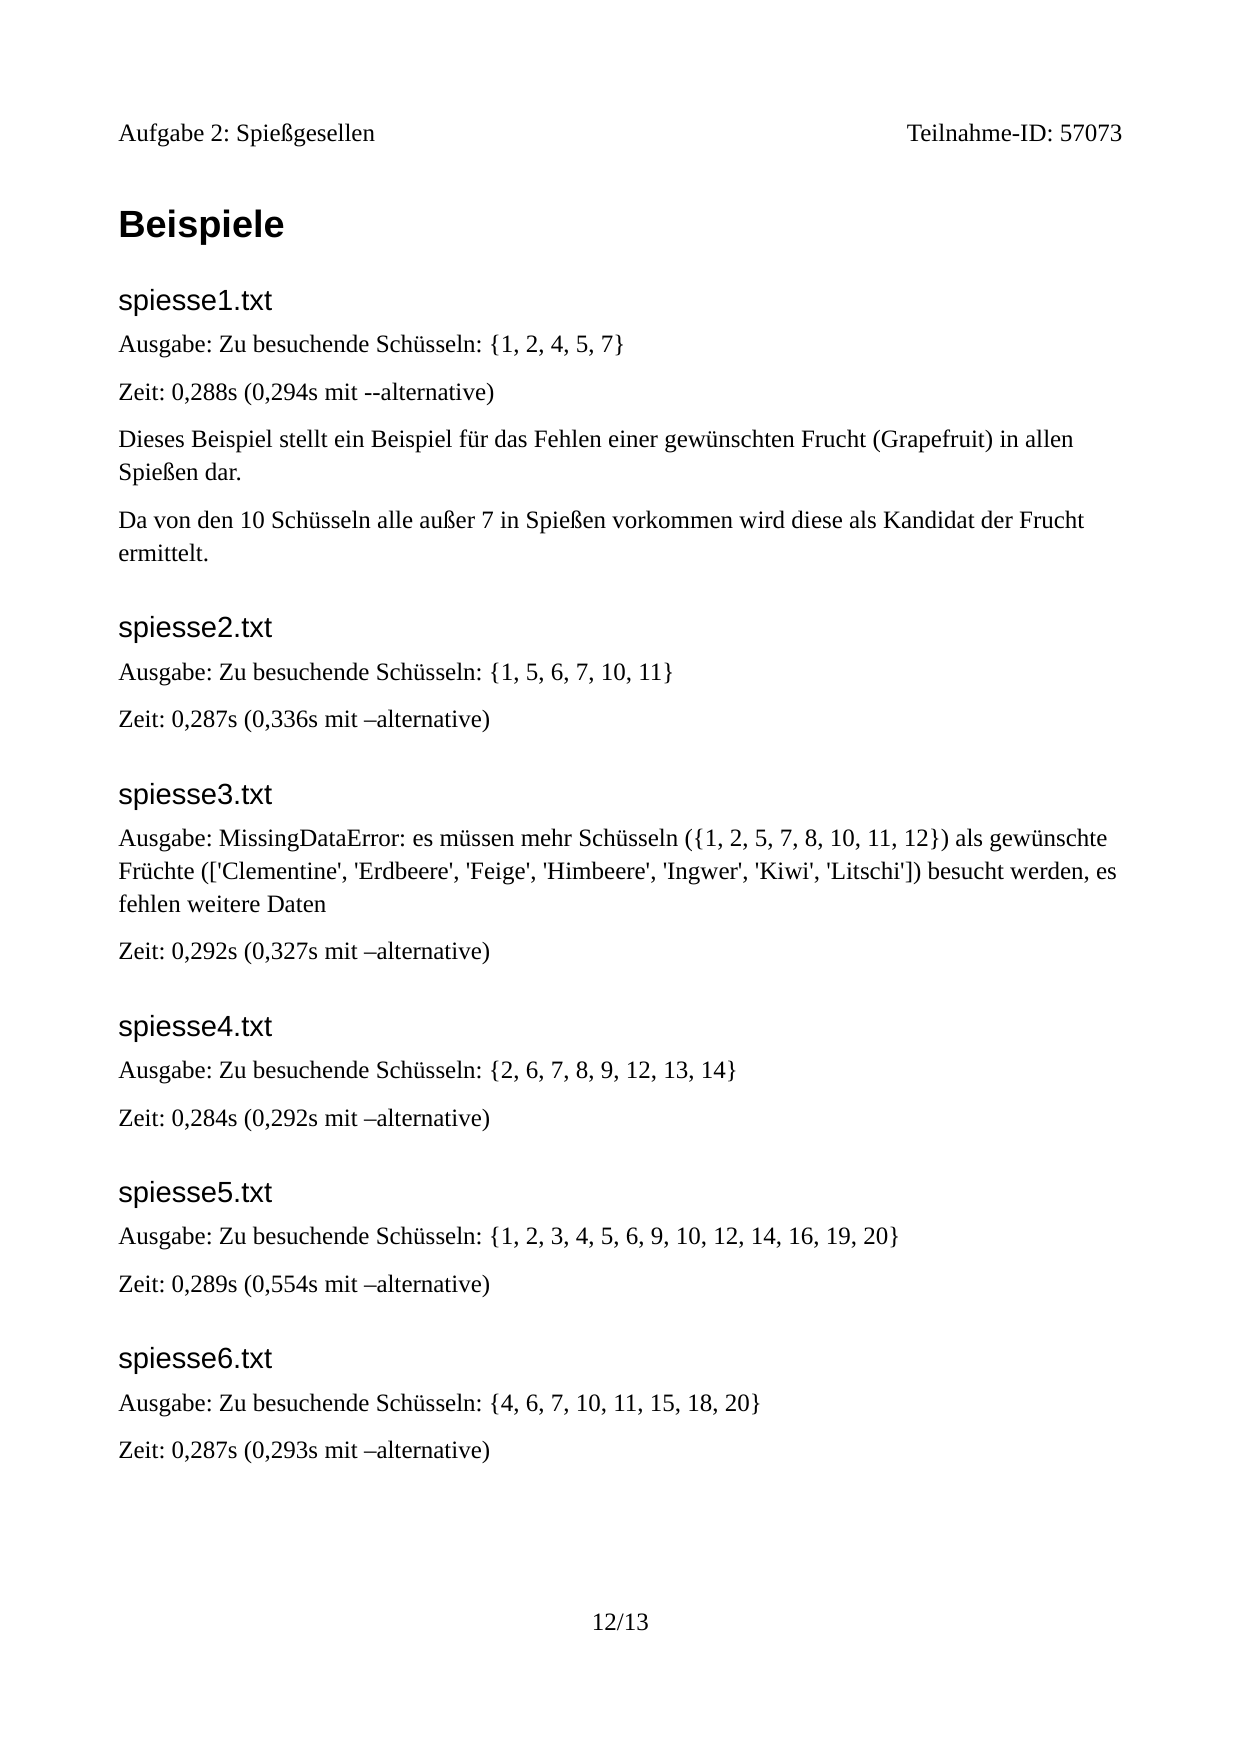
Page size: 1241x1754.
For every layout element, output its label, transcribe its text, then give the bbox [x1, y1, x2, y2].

subtitle spiesse6.txt [118, 1342, 1122, 1375]
text Ausgabe: Zu besuchende Schüsseln: {1, 5, 6, 7, 10, 11} [118, 657, 1122, 685]
text Ausgabe: Zu besuchende Schüsseln: {1, 2, 3, 4, 5, 6, 9, 10, 12, 14, 16, 19, 20} [118, 1221, 1122, 1250]
subtitle spiesse3.txt [118, 777, 1122, 810]
subtitle spiesse5.txt [118, 1175, 1122, 1209]
text Dieses Beispiel stellt ein Beispiel für das Fehlen einer gewünschten Frucht (Grapefruit) in allen Spießen dar. [118, 424, 1122, 486]
subtitle spiesse1.txt [118, 283, 1122, 317]
subtitle spiesse2.txt [118, 611, 1122, 644]
text Da von den 10 Schüsseln alle außer 7 in Spießen vorkommen wird diese als Kandidat der Frucht ermittelt. [118, 505, 1122, 567]
text Zeit: 0,287s (0,336s mit –alternative) [118, 704, 1122, 733]
text Ausgabe: Zu besuchende Schüsseln: {4, 6, 7, 10, 11, 15, 18, 20} [118, 1388, 1122, 1416]
text Zeit: 0,289s (0,554s mit –alternative) [118, 1269, 1122, 1298]
subtitle Beispiele [118, 202, 1122, 246]
subtitle spiesse4.txt [118, 1009, 1122, 1043]
text Zeit: 0,292s (0,327s mit –alternative) [118, 936, 1122, 965]
text Zeit: 0,288s (0,294s mit --alternative) [118, 377, 1122, 405]
text Ausgabe: MissingDataError: es müssen mehr Schüsseln ({1, 2, 5, 7, 8, 10, 11, 12}) als gewünschte Früchte (['Clementine', 'Erdbeere', 'Feige', 'Himbeere', 'Ingwer', 'Kiwi', 'Litschi']) besucht werden, es fehlen weitere Daten [118, 823, 1122, 918]
text Ausgabe: Zu besuchende Schüsseln: {1, 2, 4, 5, 7} [118, 329, 1122, 358]
text Ausgabe: Zu besuchende Schüsseln: {2, 6, 7, 8, 9, 12, 13, 14} [118, 1055, 1122, 1084]
text Zeit: 0,284s (0,292s mit –alternative) [118, 1103, 1122, 1131]
text Zeit: 0,287s (0,293s mit –alternative) [118, 1435, 1122, 1464]
